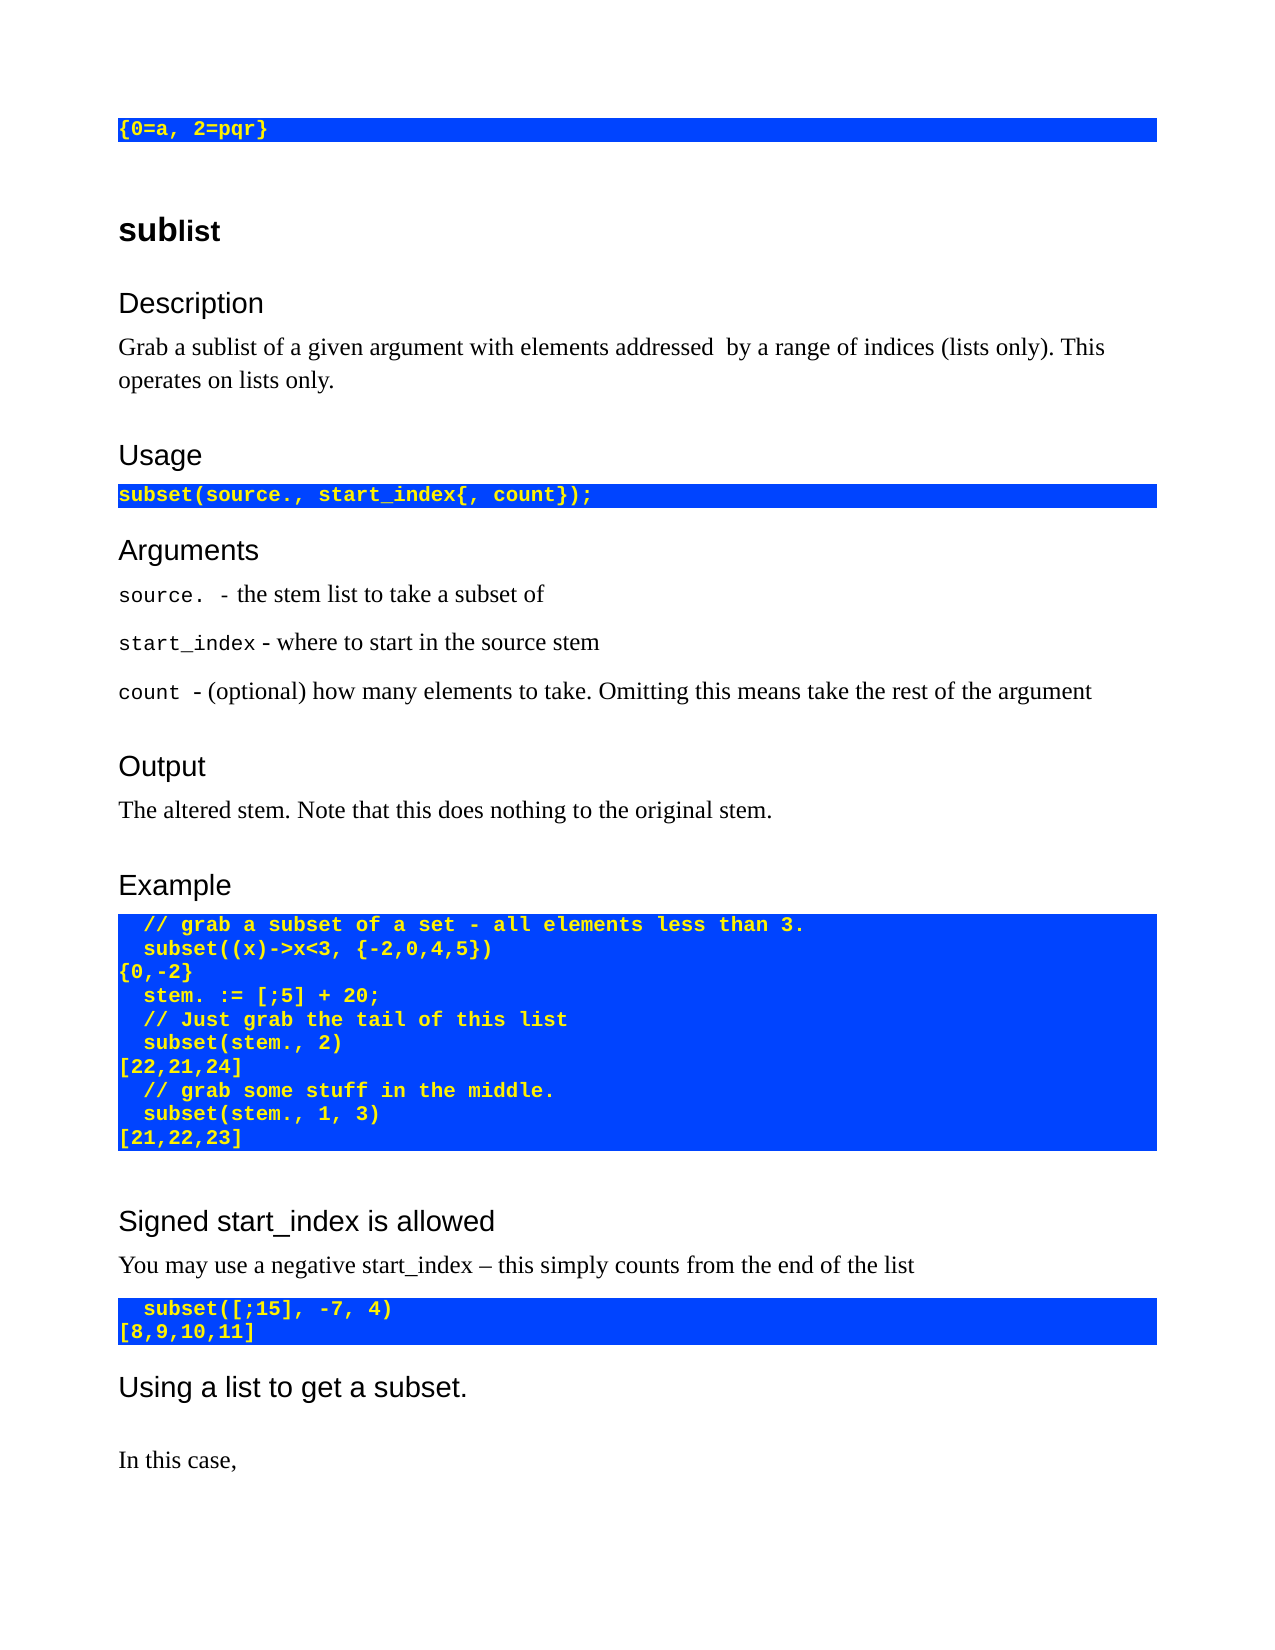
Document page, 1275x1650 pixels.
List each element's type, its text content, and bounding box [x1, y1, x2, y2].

subtitle Signed start_index is allowed [118, 1204, 1157, 1238]
text [21,22,23] [118, 1127, 1157, 1151]
subtitle Arguments [118, 533, 1157, 566]
text You may use a negative start_index – this simply counts from the end of the list [118, 1250, 1157, 1279]
text {0=a, 2=pqr} [118, 118, 1157, 142]
text {0,-2} [118, 961, 1157, 985]
text In this case, [118, 1445, 1157, 1474]
subtitle Using a list to get a subset. [118, 1370, 1157, 1404]
text [8,9,10,11] [118, 1322, 1157, 1345]
text subset(stem., 2) [118, 1032, 1157, 1056]
text stem. := [;5] + 20; [118, 985, 1157, 1009]
text The altered stem. Note that this does nothing to the original stem. [118, 795, 1157, 824]
subtitle Usage [118, 438, 1157, 472]
text [22,21,24] [118, 1056, 1157, 1079]
text subset(source., start_index{, count}); [118, 484, 1157, 508]
text // grab a subset of a set - all elements less than 3. [118, 914, 1157, 938]
text // Just grab the tail of this list [118, 1009, 1157, 1032]
subtitle sublist [118, 210, 1157, 249]
text // grab some stuff in the middle. [118, 1079, 1157, 1103]
text subset([;15], -7, 4) [118, 1298, 1157, 1322]
text subset(stem., 1, 3) [118, 1103, 1157, 1127]
subtitle Description [118, 286, 1157, 320]
text count - (optional) how many elements to take. Omitting this means take the rest of the argument [118, 676, 1157, 705]
text start_index - where to start in the source stem [118, 627, 1157, 657]
text Grab a sublist of a given argument with elements addressed by a range of indices (lists only). This operates on lists only. [118, 332, 1157, 394]
text source. - the stem list to take a subset of [118, 579, 1157, 608]
subtitle Example [118, 868, 1157, 902]
subtitle Output [118, 749, 1157, 783]
text subset((x)->x<3, {-2,0,4,5}) [118, 938, 1157, 961]
